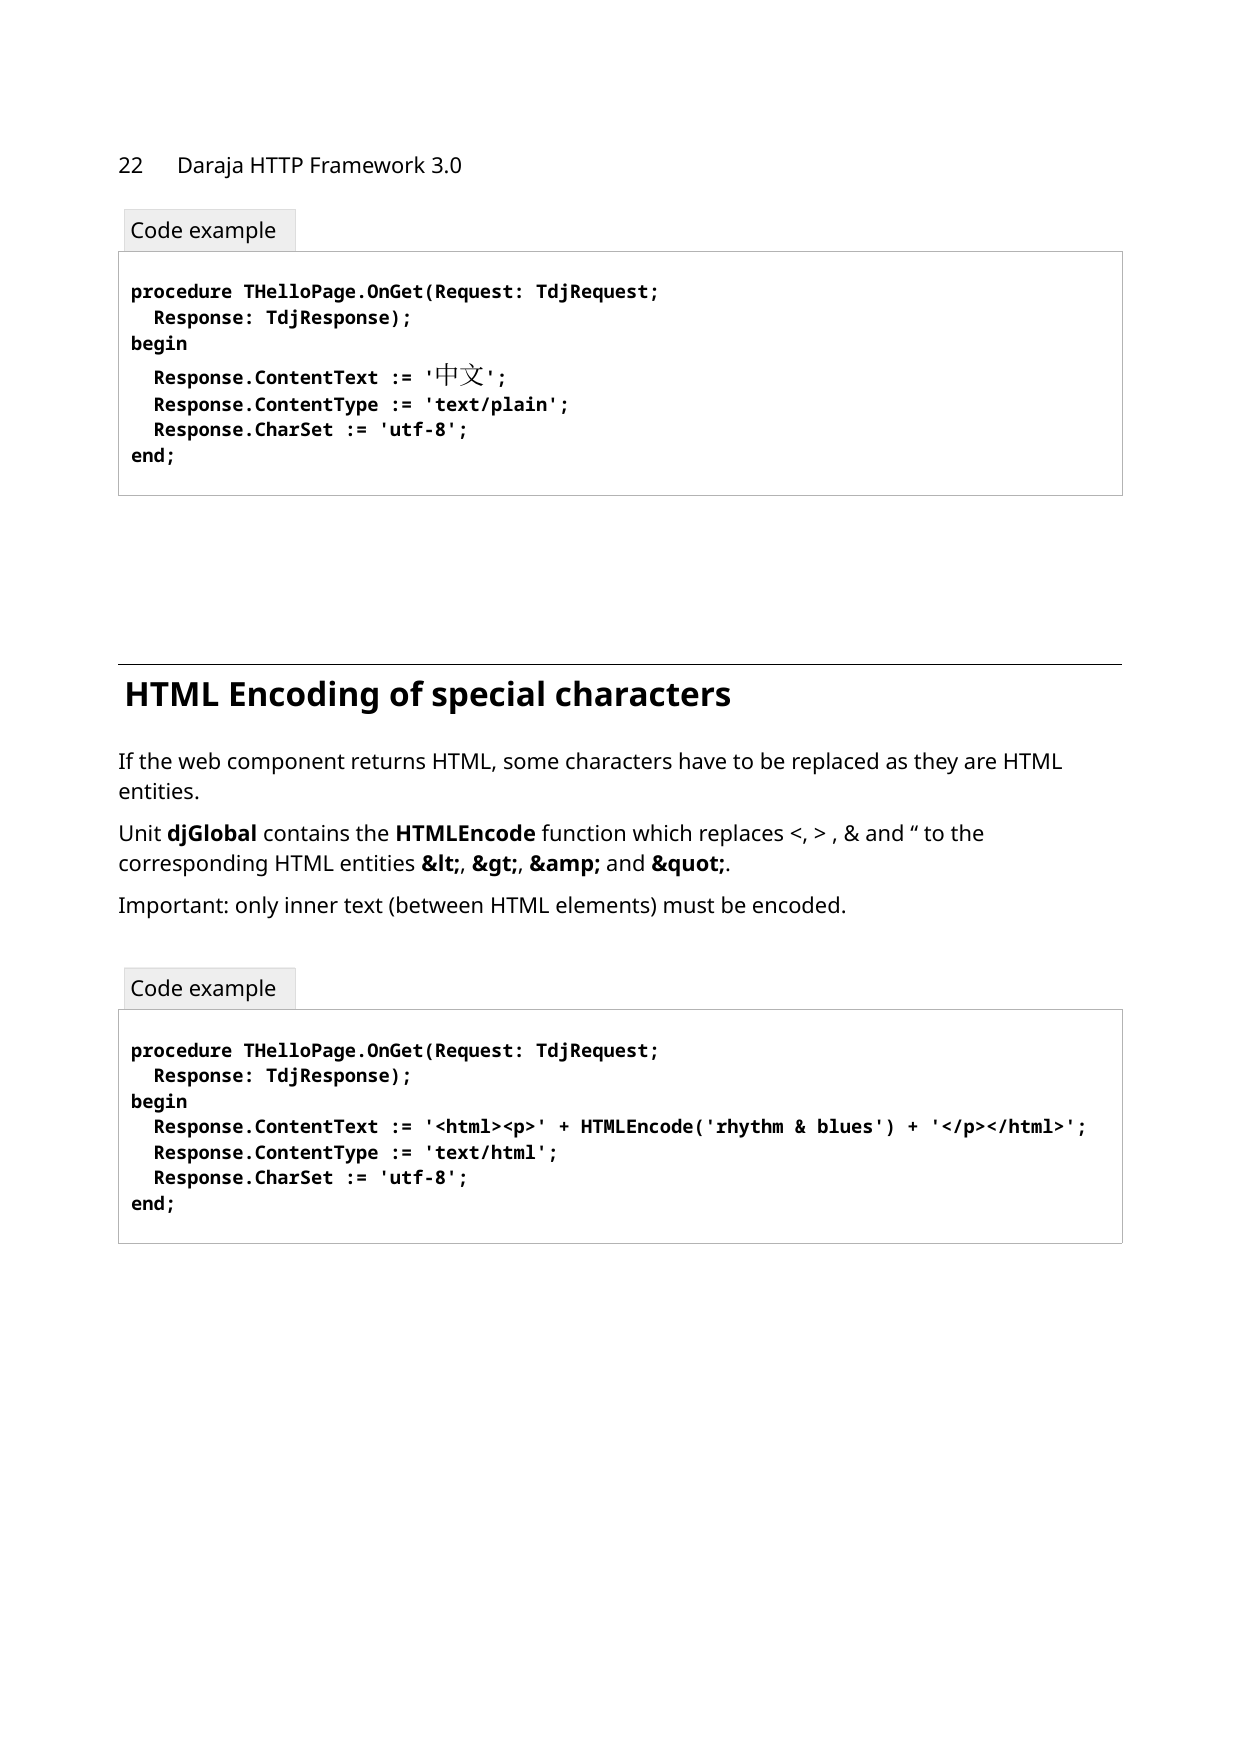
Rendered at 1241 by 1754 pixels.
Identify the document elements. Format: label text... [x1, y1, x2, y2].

text Response.ContentText := '中文'; [119, 353, 1122, 389]
text end; [119, 1188, 1122, 1216]
text Important: only inner text (between HTML elements) must be encoded. [118, 890, 1122, 920]
text procedure THelloPage.OnGet(Request: TdjRequest; [119, 1035, 1122, 1060]
text Response: TdjResponse); [119, 1060, 1122, 1086]
text Response.CharSet := 'utf-8'; [119, 1162, 1122, 1188]
text Unit djGlobal contains the HTMLEncode function which replaces <, > , & and “ to the corresponding HTML entities &lt;, &gt;, &amp; and &quot;. [118, 818, 1122, 878]
text Response.ContentType := 'text/html'; [119, 1137, 1122, 1162]
text Response.CharSet := 'utf-8'; [119, 414, 1122, 440]
subtitle HTML Encoding of special characters [118, 665, 1122, 722]
text begin [119, 328, 1122, 353]
text Response.ContentType := 'text/plain'; [119, 389, 1122, 414]
text Response.ContentText := '<html><p>' + HTMLEncode('rhythm & blues') + '</p></html>'; [119, 1111, 1122, 1137]
text Code example [125, 210, 295, 251]
text Response: TdjResponse); [119, 302, 1122, 328]
text Code example [125, 969, 295, 1009]
text If the web component returns HTML, some characters have to be replaced as they are HTML entities. [118, 746, 1122, 806]
text end; [119, 440, 1122, 468]
text procedure THelloPage.OnGet(Request: TdjRequest; [119, 277, 1122, 302]
text begin [119, 1086, 1122, 1111]
